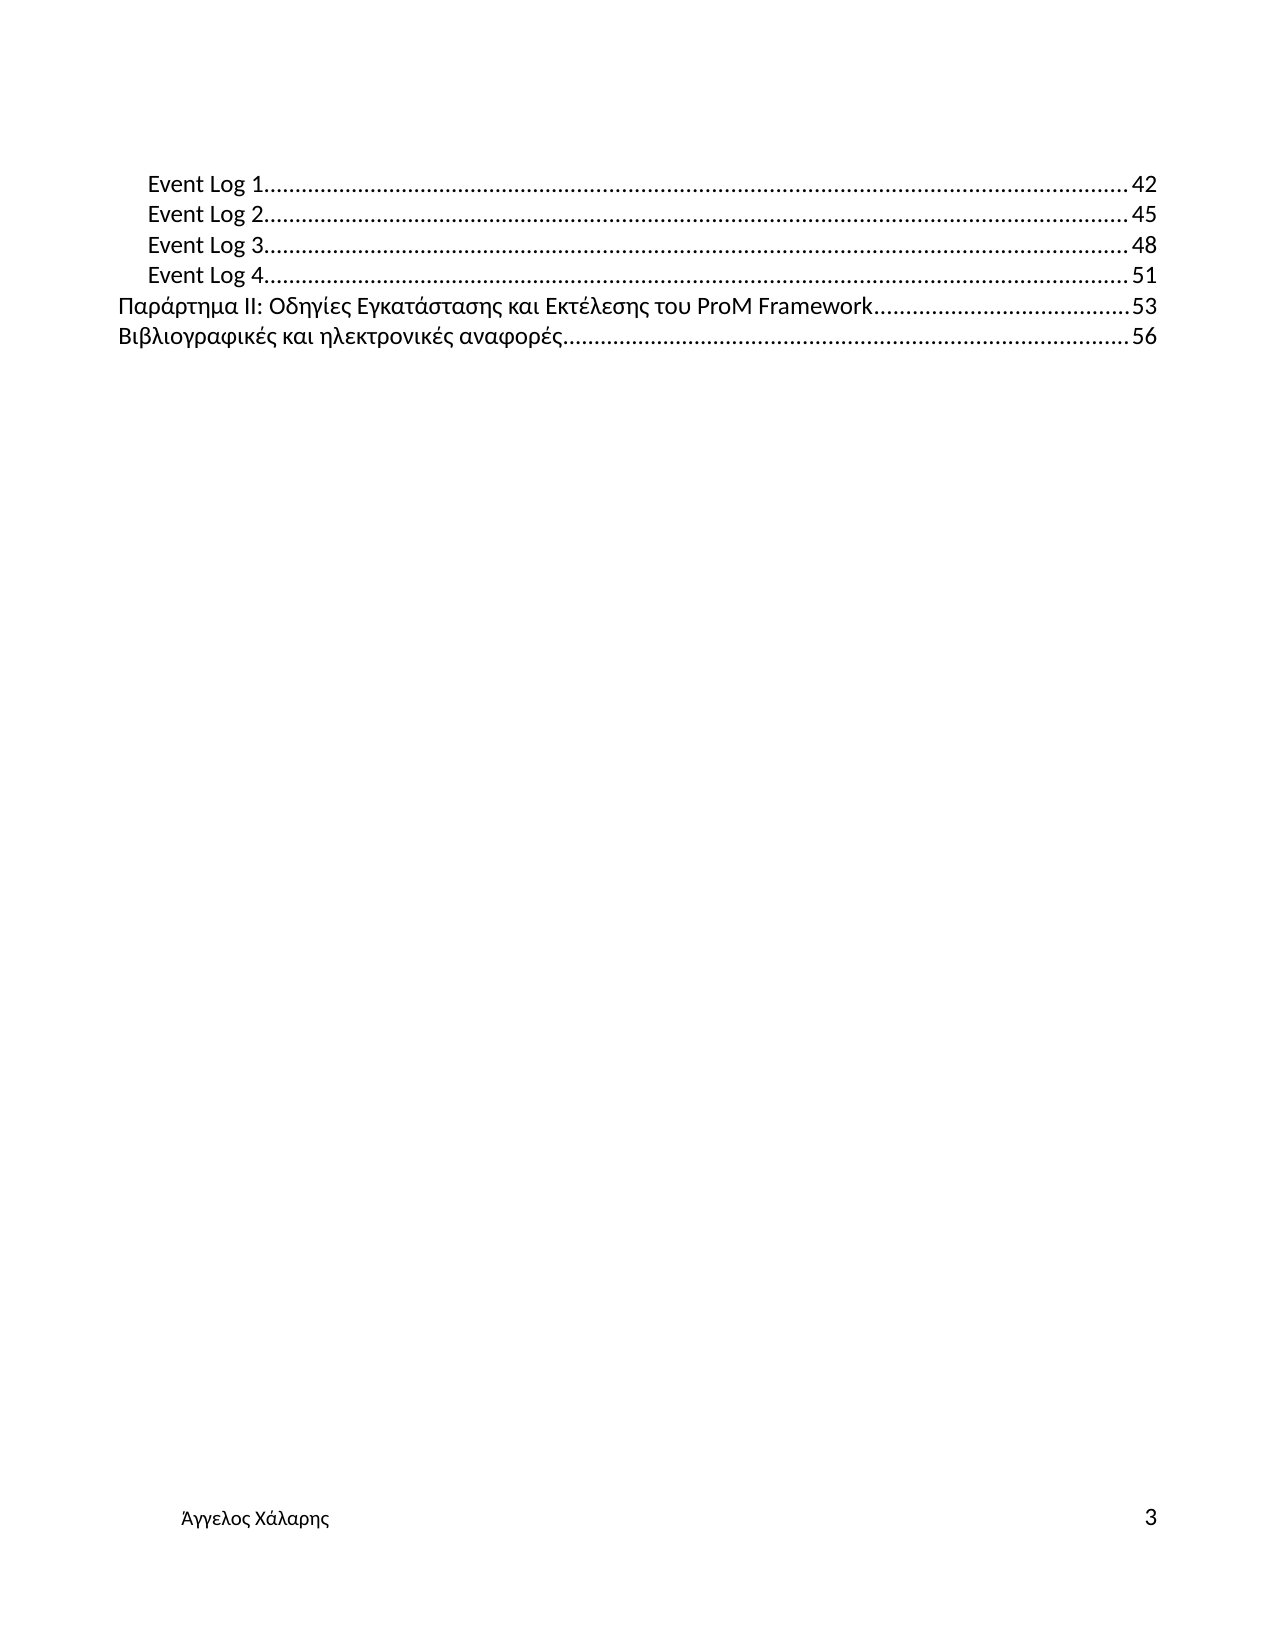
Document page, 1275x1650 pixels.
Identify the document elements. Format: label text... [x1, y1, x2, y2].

text Event Log 3 48 [148, 229, 1157, 259]
text Βιβλιογραφικές και ηλεκτρονικές αναφορές 56 [118, 321, 1157, 351]
text Event Log 4 51 [148, 259, 1157, 290]
text Παράρτημα ΙΙ: Οδηγίες Εγκατάστασης και Εκτέλεσης του ProM Framework 53 [118, 290, 1157, 321]
text Event Log 1 42 [148, 168, 1157, 198]
text Event Log 2 45 [148, 198, 1157, 229]
